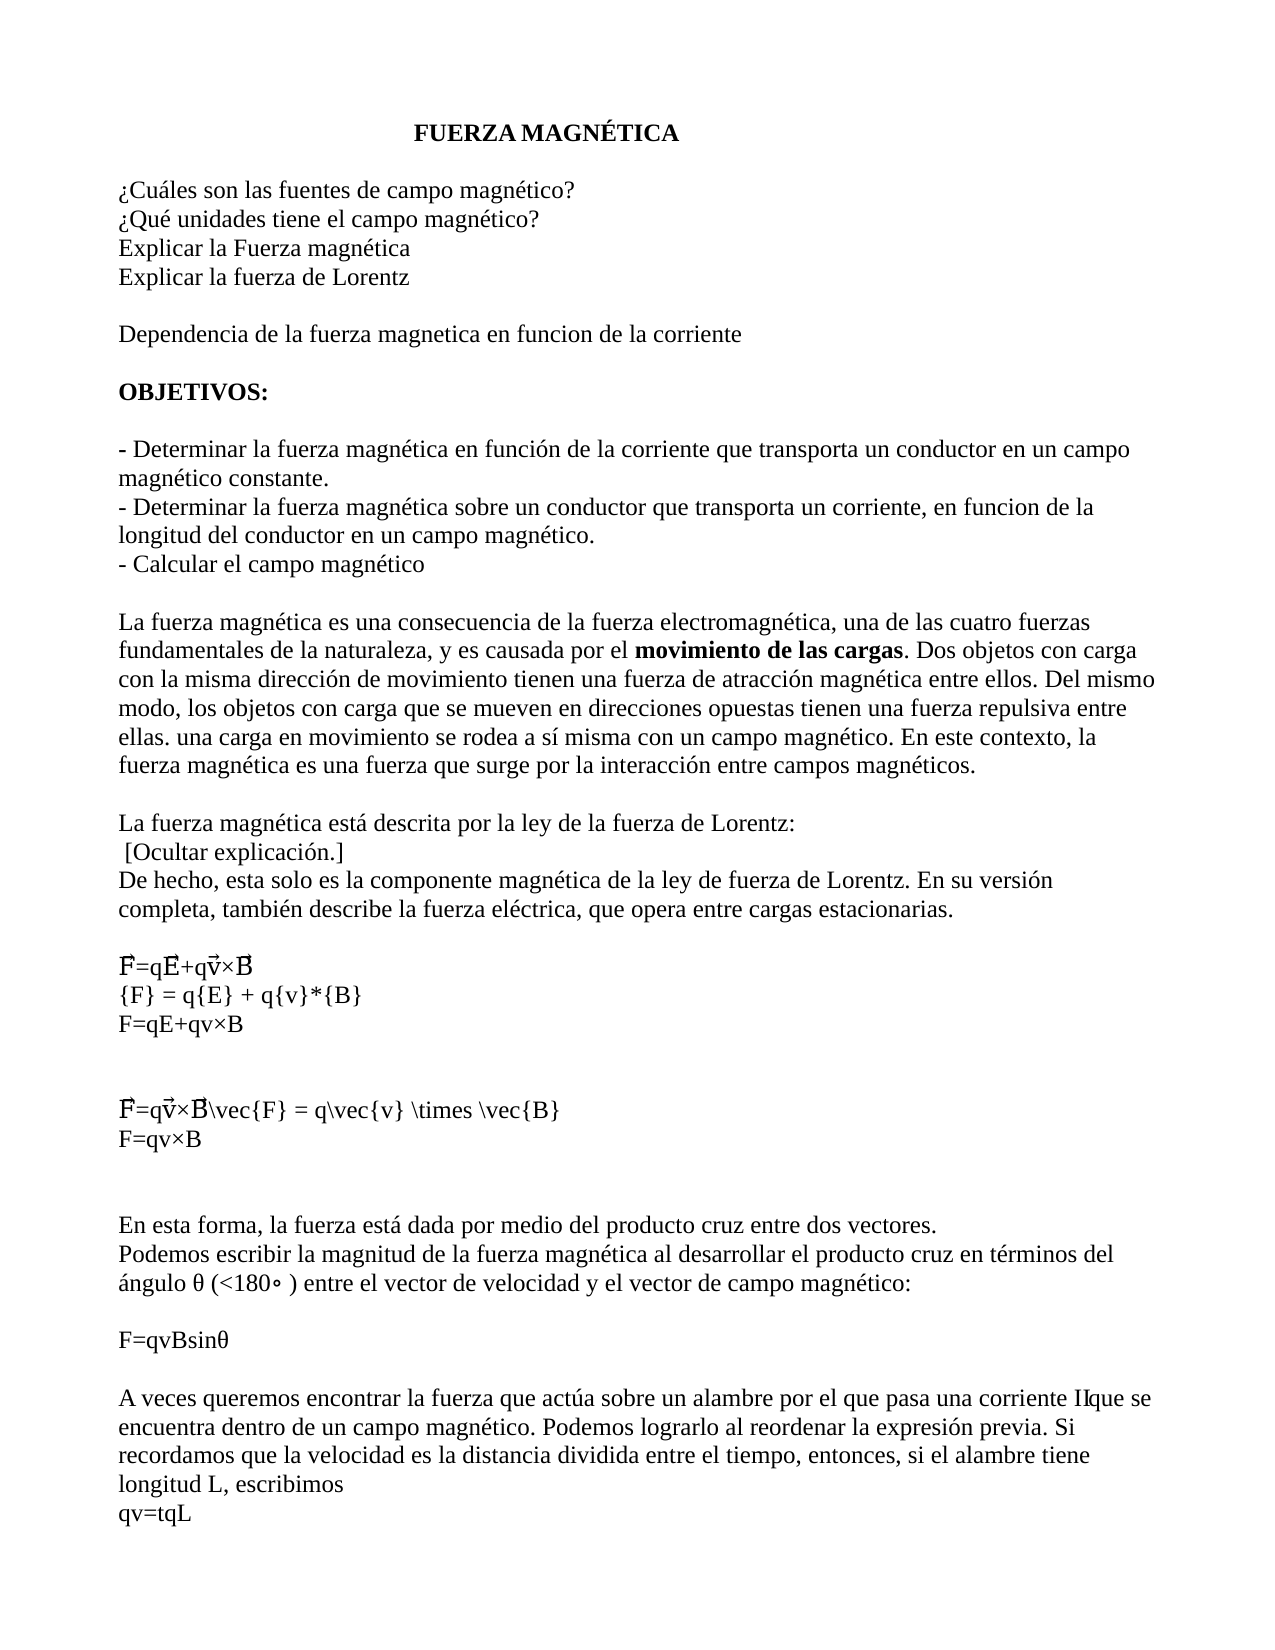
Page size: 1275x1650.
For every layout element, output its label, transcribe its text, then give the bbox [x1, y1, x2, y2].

text A veces queremos encontrar la fuerza que actúa sobre un alambre por el que pasa una corriente I que se encuentra dentro de un campo magnético. Podemos lograrlo al reordenar la expresión previa. Si recordamos que la velocidad es la distancia dividida entre el tiempo, entonces, si el alambre tiene longitud L, escribimos [118, 1383, 1157, 1498]
text qv=tqL [118, 1498, 1157, 1527]
text F=qv×B [118, 1124, 1157, 1153]
text La fuerza magnética es una consecuencia de la fuerza electromagnética, una de las cuatro fuerzas fundamentales de la naturaleza, y es causada por el movimiento de las cargas. Dos objetos con carga con la misma dirección de movimiento tienen una fuerza de atracción magnética entre ellos. Del mismo modo, los objetos con carga que se mueven en direcciones opuestas tienen una fuerza repulsiva entre ellas. una carga en movimiento se rodea a sí misma con un campo magnético. En este contexto, la fuerza magnética es una fuerza que surge por la interacción entre campos magnéticos. [118, 607, 1157, 779]
text F⃗=qE⃗+qv⃗×B⃗ [118, 952, 1157, 981]
text Explicar la fuerza de Lorentz [118, 262, 1157, 291]
text - Determinar la fuerza magnética en función de la corriente que transporta un conductor en un campo magnético constante. [118, 434, 1157, 492]
text {F} = q{E} + q{v}*{B} [118, 981, 1157, 1009]
text Explicar la Fuerza magnética [118, 233, 1157, 262]
text En esta forma, la fuerza está dada por medio del producto cruz entre dos vectores. [118, 1211, 1157, 1239]
text La fuerza magnética está descrita por la ley de la fuerza de Lorentz: [118, 808, 1157, 837]
text F⃗=qv⃗×B⃗\vec{F} = q\vec{v} \times \vec{B} [118, 1096, 1157, 1124]
text ¿Cuáles son las fuentes de campo magnético? [118, 176, 1157, 204]
text FUERZA MAGNÉTICA [118, 118, 1157, 147]
text F=qvBsinθ​ [118, 1326, 1157, 1354]
text Podemos escribir la magnitud de la fuerza magnética al desarrollar el producto cruz en términos del ángulo θ (<180∘ ) entre el vector de velocidad y el vector de campo magnético: [118, 1239, 1157, 1297]
text - Calcular el campo magnético [118, 549, 1157, 578]
text - Determinar la fuerza magnética sobre un conductor que transporta un corriente, en funcion de la longitud del conductor en un campo magnético. [118, 492, 1157, 549]
text De hecho, esta solo es la componente magnética de la ley de fuerza de Lorentz. En su versión completa, también describe la fuerza eléctrica, que opera entre cargas estacionarias. [118, 866, 1157, 923]
text F=qE+qv×B [118, 1009, 1157, 1038]
text Dependencia de la fuerza magnetica en funcion de la corriente [118, 319, 1157, 348]
text ¿Qué unidades tiene el campo magnético? [118, 204, 1157, 233]
text OBJETIVOS: [118, 377, 1157, 406]
text [Ocultar explicación.] [118, 837, 1157, 866]
